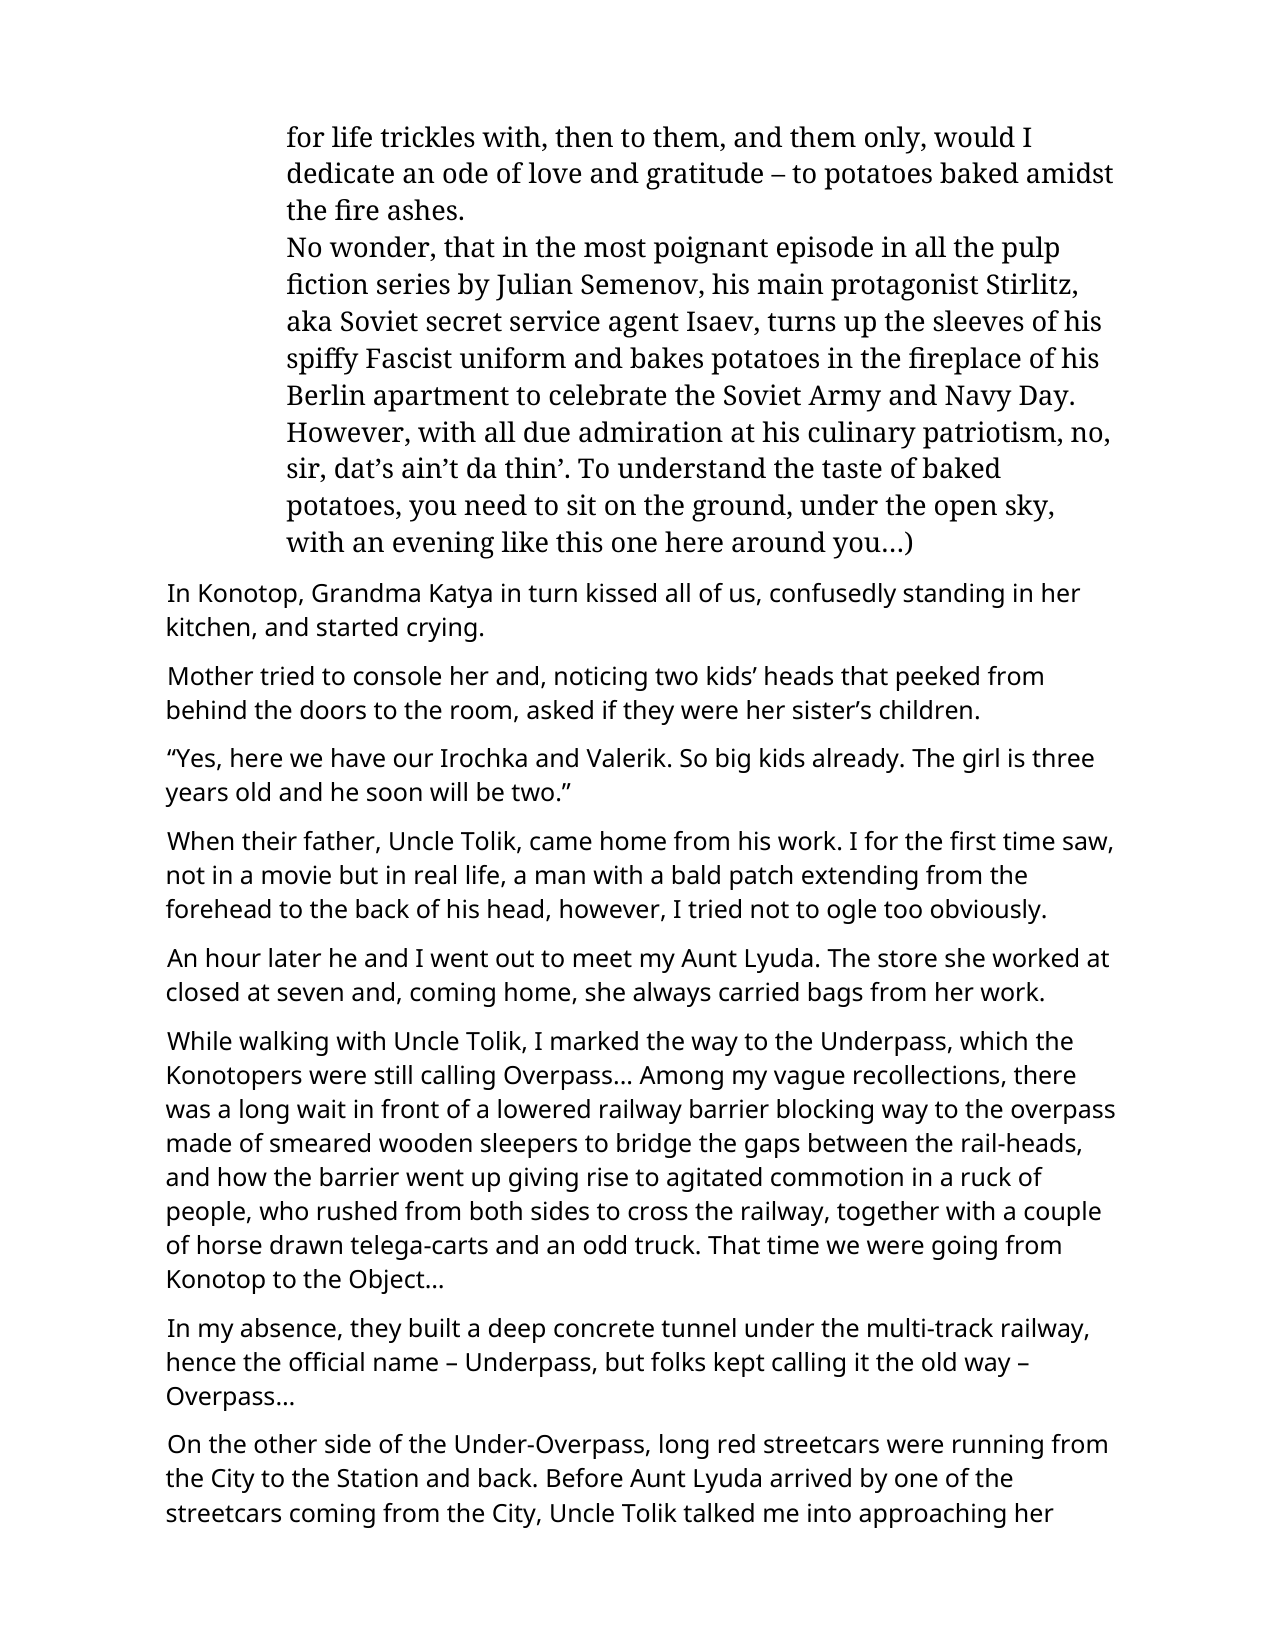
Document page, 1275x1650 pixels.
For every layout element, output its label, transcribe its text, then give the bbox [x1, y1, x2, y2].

text When their father, Uncle Tolik, came home from his work. I for the first time saw, not in a movie but in real life, a man with a bald patch extending from the forehead to the back of his head, however, I tried not to ogle too obviously. [165, 824, 1118, 926]
text In my absence, they built a deep concrete tunnel under the multi-track railway, hence the official name – Underpass, but folks kept calling it the old way – Overpass… [165, 1310, 1118, 1412]
text An hour later he and I went out to meet my Aunt Lyuda. The store she worked at closed at seven and, coming home, she always carried bags from her work. [165, 941, 1118, 1009]
text Mother tried to console her and, noticing two kids’ heads that peeked from behind the doors to the room, asked if they were her sister’s children. [165, 658, 1118, 726]
list However, with all due admiration at his culinary patriotism, no, sir, dat’s ain’t da thin’. To understand the taste of baked potatoes, you need to sit on the ground, under the open sky, with an evening like this one here around you…) [286, 413, 1118, 561]
list for life trickles with, then to them, and them only, would I dedicate an ode of love and gratitude – to potatoes baked amidst the fire ashes. [286, 118, 1118, 229]
text In Konotop, Grandma Katya in turn kissed all of us, confusedly standing in her kitchen, and started crying. [165, 576, 1118, 644]
list No wonder, that in the most poignant episode in all the pulp fiction series by Julian Semenov, his main protagonist Stirlitz, aka Soviet secret service agent Isaev, turns up the sleeves of his spiffy Fascist uniform and bakes potatoes in the fireplace of his Berlin apartment to celebrate the Soviet Army and Navy Day. [286, 229, 1118, 413]
text “Yes, here we have our Irochka and Valerik. So big kids already. The girl is three years old and he soon will be two.” [165, 741, 1118, 809]
text While walking with Uncle Tolik, I marked the way to the Underpass, which the Konotopers were still calling Overpass... Among my vague recollections, there was a long wait in front of a lowered railway barrier blocking way to the overpass made of smeared wooden sleepers to bridge the gaps between the rail-heads, and how the barrier went up giving rise to agitated commotion in a ruck of people, who rushed from both sides to cross the railway, together with a couple of horse drawn telega-carts and an odd truck. That time we were going from Konotop to the Object… [165, 1023, 1118, 1296]
text On the other side of the Under-Overpass, long red streetcars were running from the City to the Station and back. Before Aunt Lyuda arrived by one of the streetcars coming from the City, Uncle Tolik talked me into approaching her [165, 1427, 1118, 1529]
